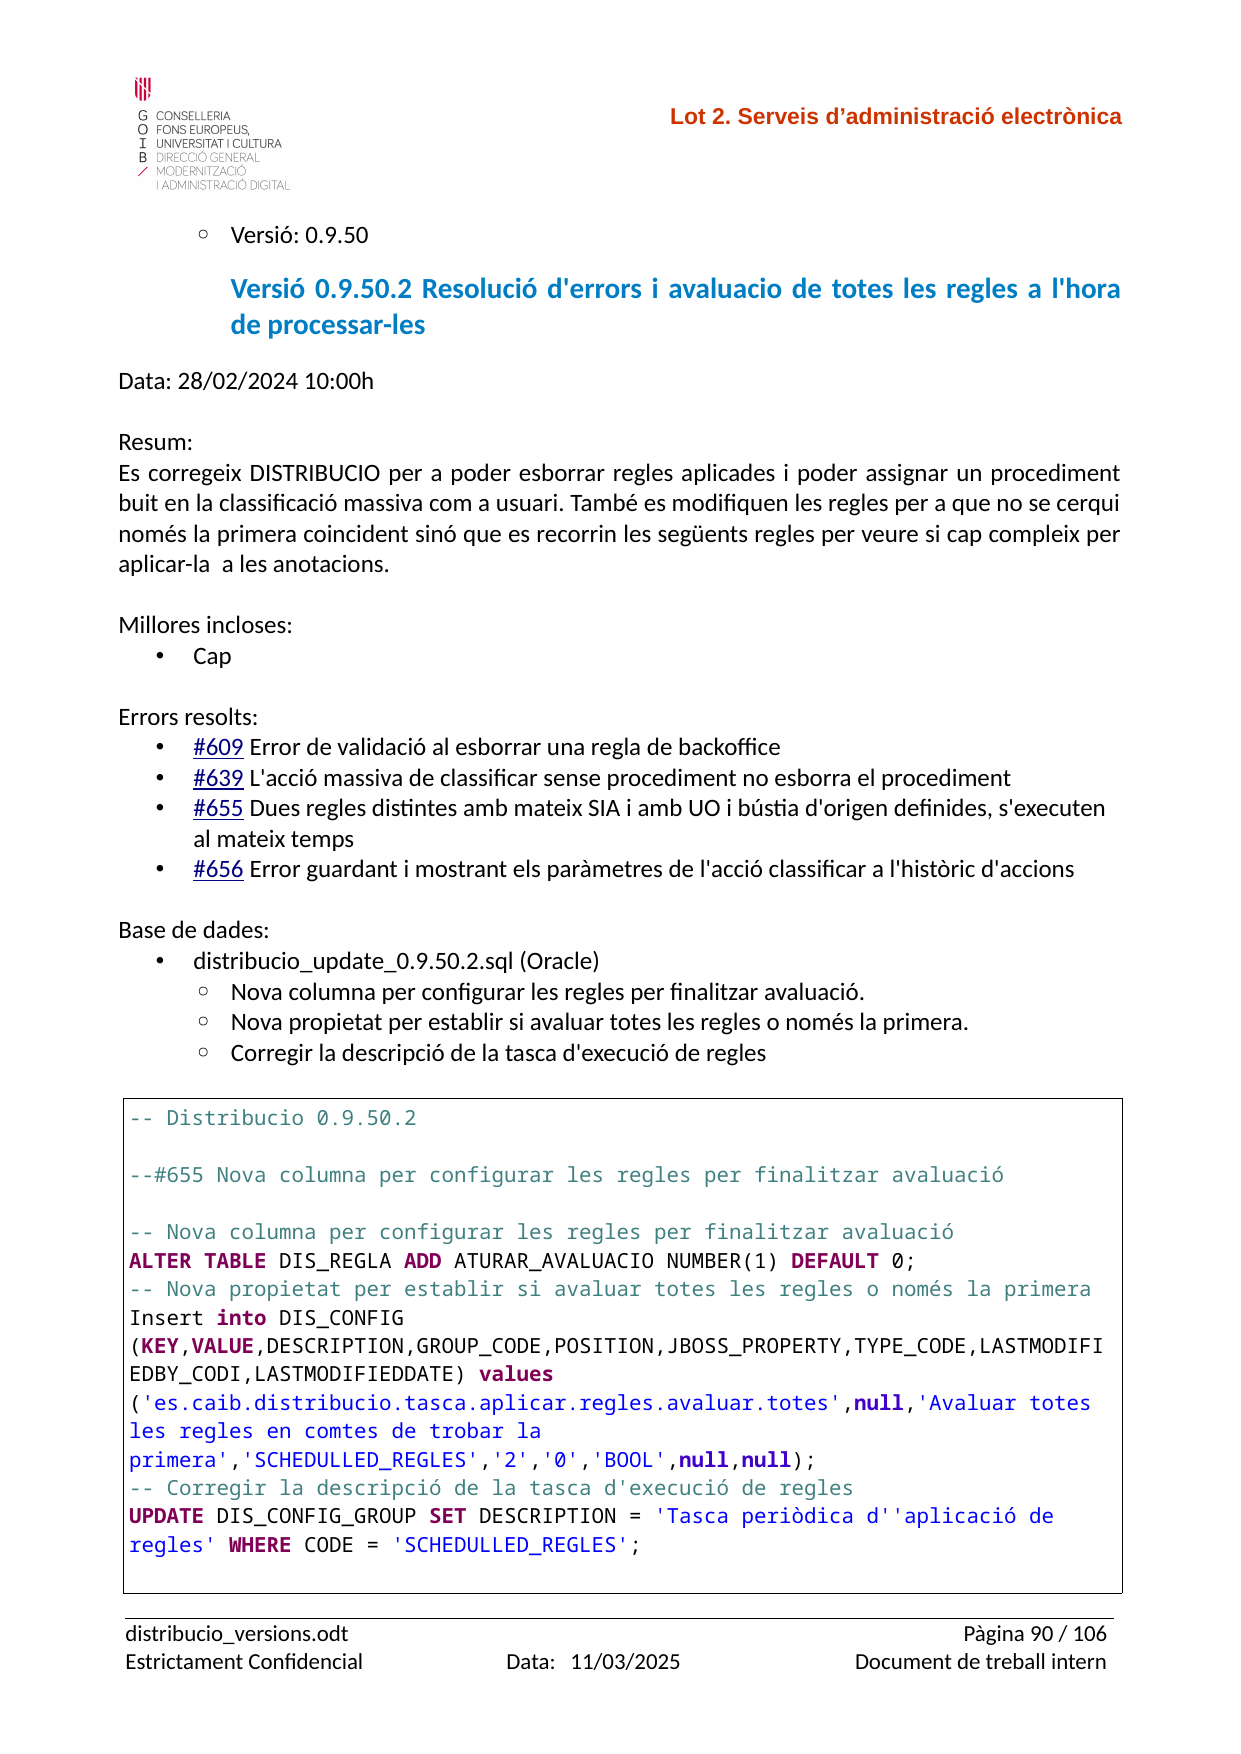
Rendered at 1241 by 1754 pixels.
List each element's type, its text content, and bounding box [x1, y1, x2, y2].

list Corregir la descripció de la tasca d'execució de regles [193, 1037, 1122, 1067]
text Data: 28/02/2024 10:00h [118, 365, 1122, 396]
list Nova columna per configurar les regles per finalitzar avaluació. [193, 976, 1122, 1006]
list #609 Error de validació al esborrar una regla de backoffice [156, 731, 1122, 762]
list distribucio_update_0.9.50.2.sql (Oracle) [156, 945, 1122, 976]
text Es corregeix DISTRIBUCIO per a poder esborrar regles aplicades i poder assignar un procediment buit en la classificació massiva com a usuari. També es modifiquen les regles per a que no se cerqui només la primera coincident sinó que es recorrin les següents regles per veure si cap compleix per aplicar-la a les anotacions. [118, 457, 1122, 579]
list Versió: 0.9.50 [193, 219, 1122, 250]
text Base de dades: [118, 914, 1122, 945]
list Nova propietat per establir si avaluar totes les regles o només la primera. [193, 1006, 1122, 1037]
list Cap [156, 640, 1122, 670]
text Resum: [118, 426, 1122, 457]
text Millores incloses: [118, 609, 1122, 640]
picture [126, 70, 299, 197]
subtitle Versió 0.9.50.2 Resolució d'errors i avaluacio de totes les regles a l'hora de processar-les [153, 270, 1122, 342]
list #656 Error guardant i mostrant els paràmetres de l'acció classificar a l'històric d'accions [156, 853, 1122, 884]
list #639 L'acció massiva de classificar sense procediment no esborra el procediment [156, 762, 1122, 792]
text Errors resolts: [118, 701, 1122, 731]
table_header -- Distribucio 0.9.50.2 --#655 Nova columna per configurar les regles per finalitzar avaluació -- Nova columna per configurar les regles per finalitzar avaluació ALTER TABLE DIS_REGLA ADD ATURAR_AVALUACIO NUMBER(1) DEFAULT 0; -- Nova propietat per establir si avaluar totes les regles o només la primera Insert into DIS_CONFIG (KEY,VALUE,DESCRIPTION,GROUP_CODE,POSITION,JBOSS_PROPERTY,TYPE_CODE,LASTMODIFIEDBY_CODI,LASTMODIFIEDDATE) values ('es.caib.distribucio.tasca.aplicar.regles.avaluar.totes',null,'Avaluar totes les regles en comtes de trobar la primera','SCHEDULLED_REGLES','2','0','BOOL',null,null); -- Corregir la descripció de la tasca d'execució de regles UPDATE DIS_CONFIG_GROUP SET DESCRIPTION = 'Tasca periòdica d''aplicació de regles' WHERE CODE = 'SCHEDULLED_REGLES'; [124, 1099, 1122, 1593]
list #655 Dues regles distintes amb mateix SIA i amb UO i bústia d'origen definides, s'executen al mateix temps [156, 792, 1122, 853]
